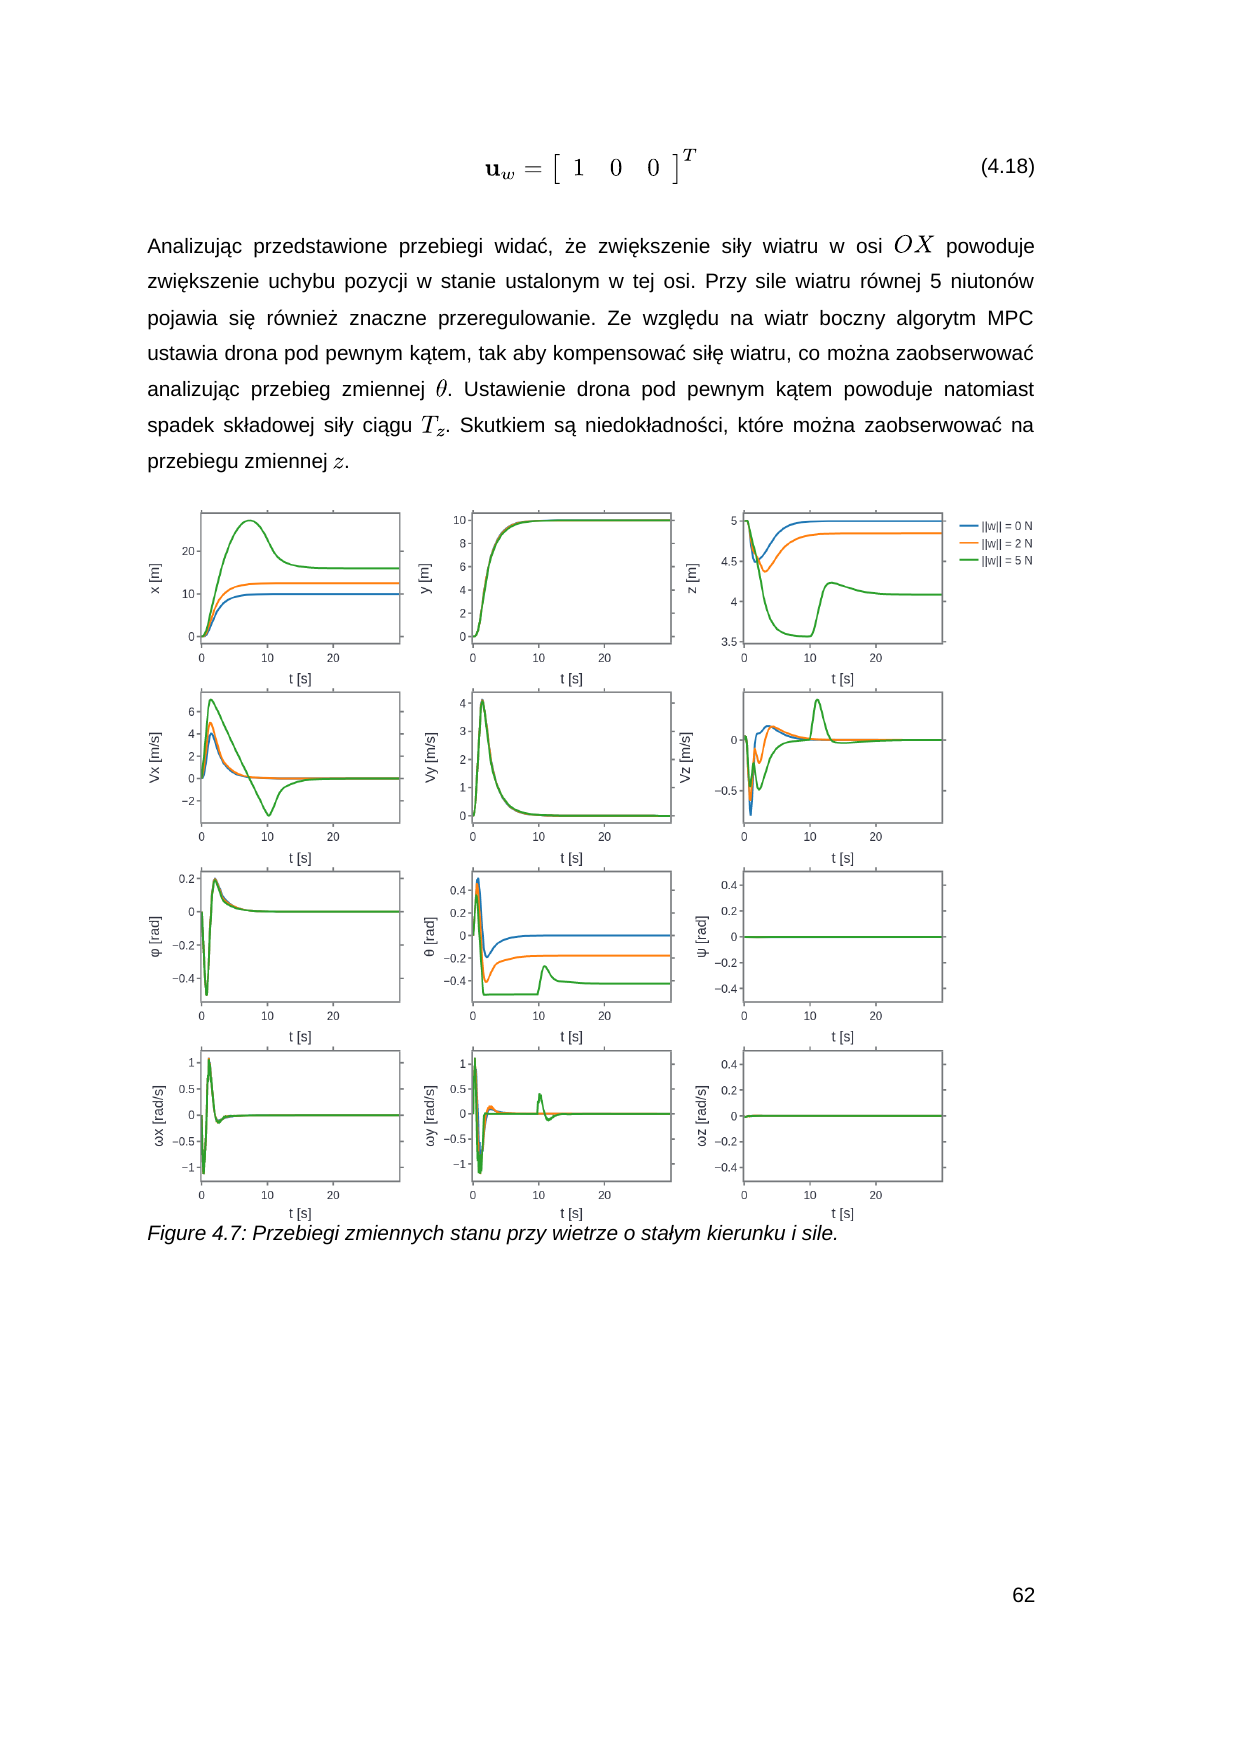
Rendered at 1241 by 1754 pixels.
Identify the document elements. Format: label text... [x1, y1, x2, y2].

text Analizując przedstawione przebiegi widać, że zwiększenie siły wiatru w osi powoduje zwiększenie uchybu pozycji w stanie ustalonym w tej osi. Przy sile wiatru równej 5 niutonów pojawia się również znaczne przeregulowanie. Ze względu na wiatr boczny algorytm MPC ustawia drona pod pewnym kątem, tak aby kompensować siłę wiatru, co można zaobserwować analizując przebieg zmiennej . Ustawienie drona pod pewnym kątem powoduje natomiast spadek składowej siły ciągu . Skutkiem są niedokładności, które można zaobserwować na przebiegu zmiennej . [147, 233, 1035, 473]
picture [147, 510, 1035, 1221]
text Figure 4.7: Przebiegi zmiennych stanu przy wietrze o stałym kierunku i sile. [147, 1221, 1035, 1245]
text (4.18) [147, 147, 1035, 184]
